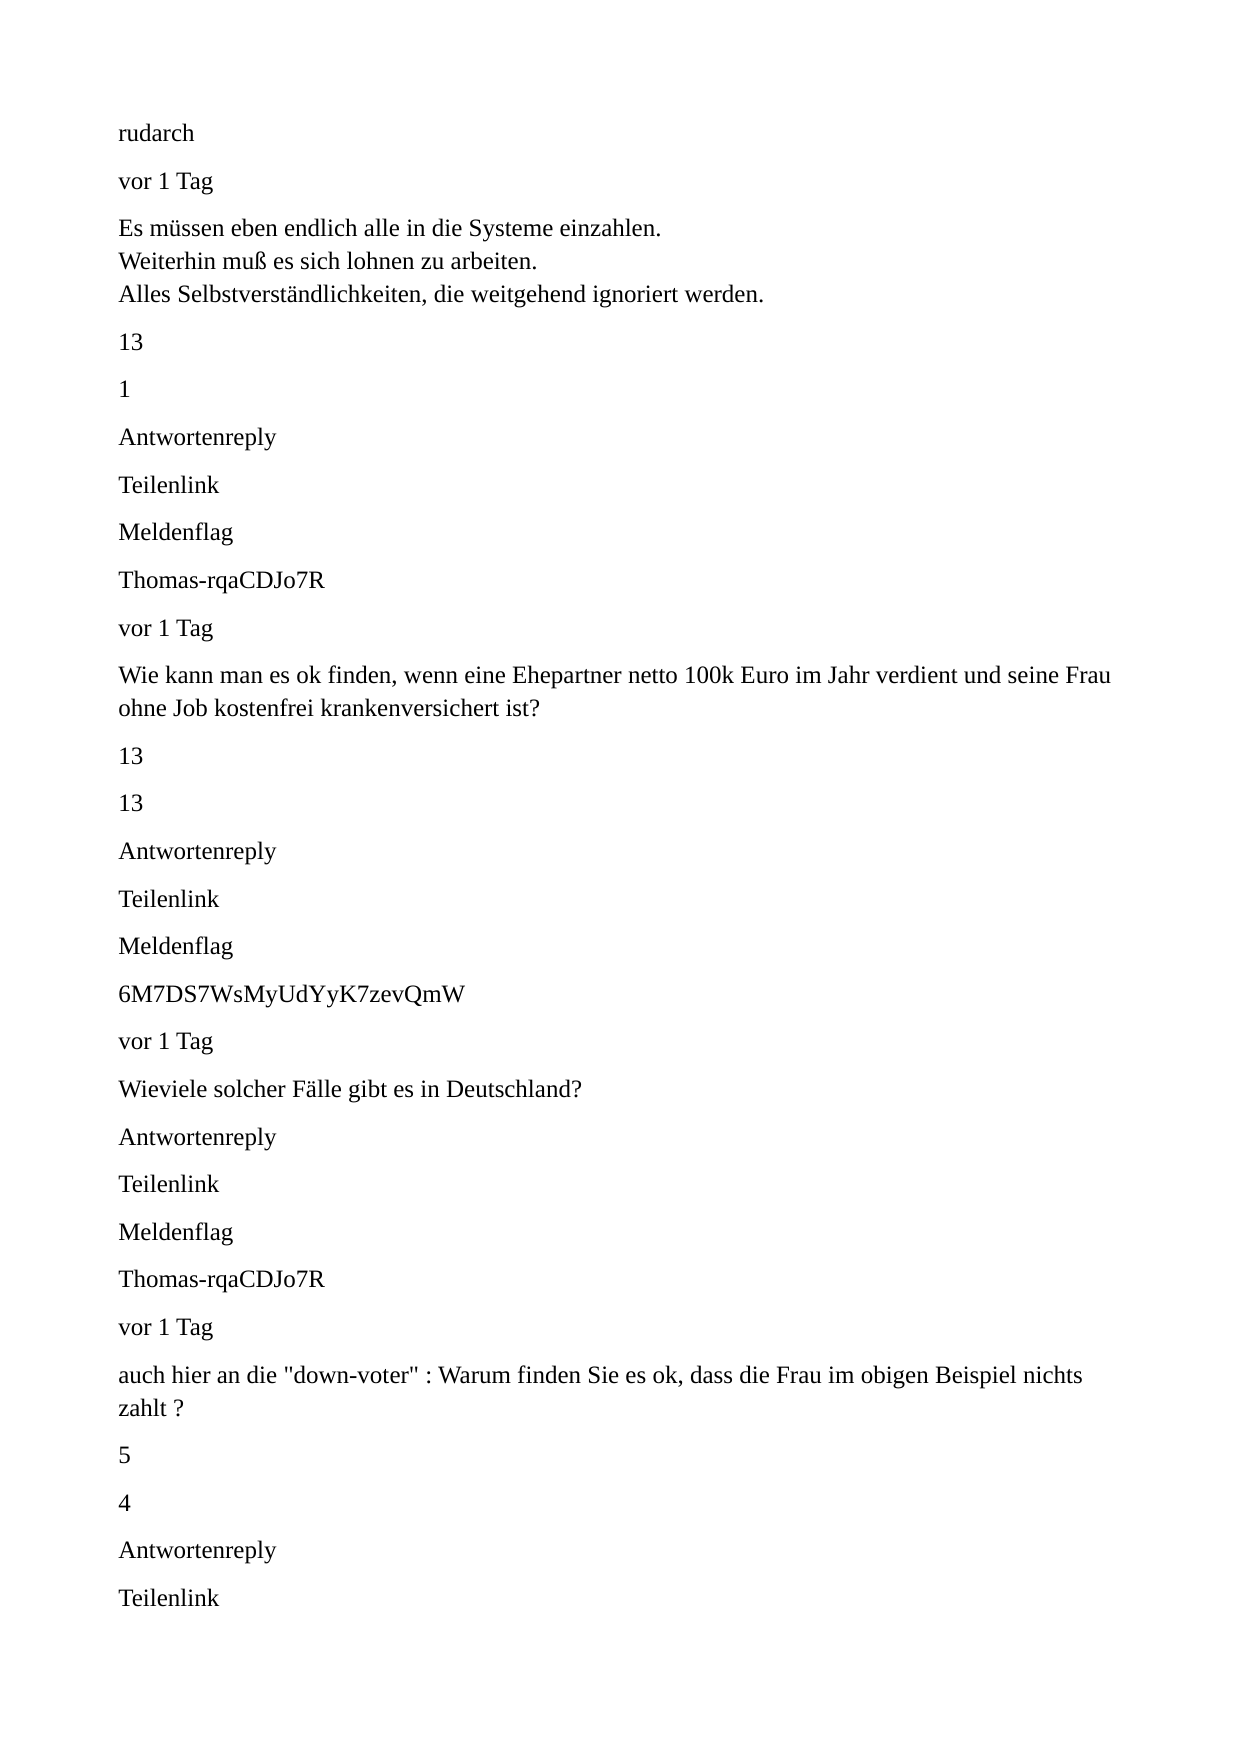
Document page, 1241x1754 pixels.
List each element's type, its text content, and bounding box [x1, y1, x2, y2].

text 13 [118, 327, 1122, 356]
text 13 [118, 741, 1122, 769]
text Teilenlink [118, 1169, 1122, 1198]
text vor 1 Tag [118, 1026, 1122, 1055]
text Wieviele solcher Fälle gibt es in Deutschland? [118, 1074, 1122, 1103]
text Antwortenreply [118, 1122, 1122, 1150]
text Es müssen eben endlich alle in die Systeme einzahlen. Weiterhin muß es sich lohnen zu arbeiten. Alles Selbstverständlichkeiten, die weitgehend ignoriert werden. [118, 213, 1122, 308]
text Thomas-rqaCDJo7R [118, 565, 1122, 594]
text Antwortenreply [118, 1536, 1122, 1564]
text 5 [118, 1440, 1122, 1469]
text Wie kann man es ok finden, wenn eine Ehepartner netto 100k Euro im Jahr verdient und seine Frau ohne Job kostenfrei krankenversichert ist? [118, 660, 1122, 722]
text Meldenflag [118, 517, 1122, 546]
text Meldenflag [118, 931, 1122, 960]
text Teilenlink [118, 1583, 1122, 1612]
text 13 [118, 788, 1122, 817]
text Antwortenreply [118, 836, 1122, 865]
text 1 [118, 374, 1122, 403]
text 6M7DS7WsMyUdYyK7zevQmW [118, 979, 1122, 1008]
text vor 1 Tag [118, 166, 1122, 194]
text vor 1 Tag [118, 1312, 1122, 1341]
text auch hier an die "down-voter" : Warum finden Sie es ok, dass die Frau im obigen Beispiel nichts zahlt ? [118, 1360, 1122, 1421]
text Thomas-rqaCDJo7R [118, 1264, 1122, 1293]
text Teilenlink [118, 470, 1122, 498]
text vor 1 Tag [118, 613, 1122, 641]
text rudarch [118, 118, 1122, 147]
text 4 [118, 1488, 1122, 1517]
text Meldenflag [118, 1217, 1122, 1246]
text Antwortenreply [118, 422, 1122, 451]
text Teilenlink [118, 884, 1122, 912]
